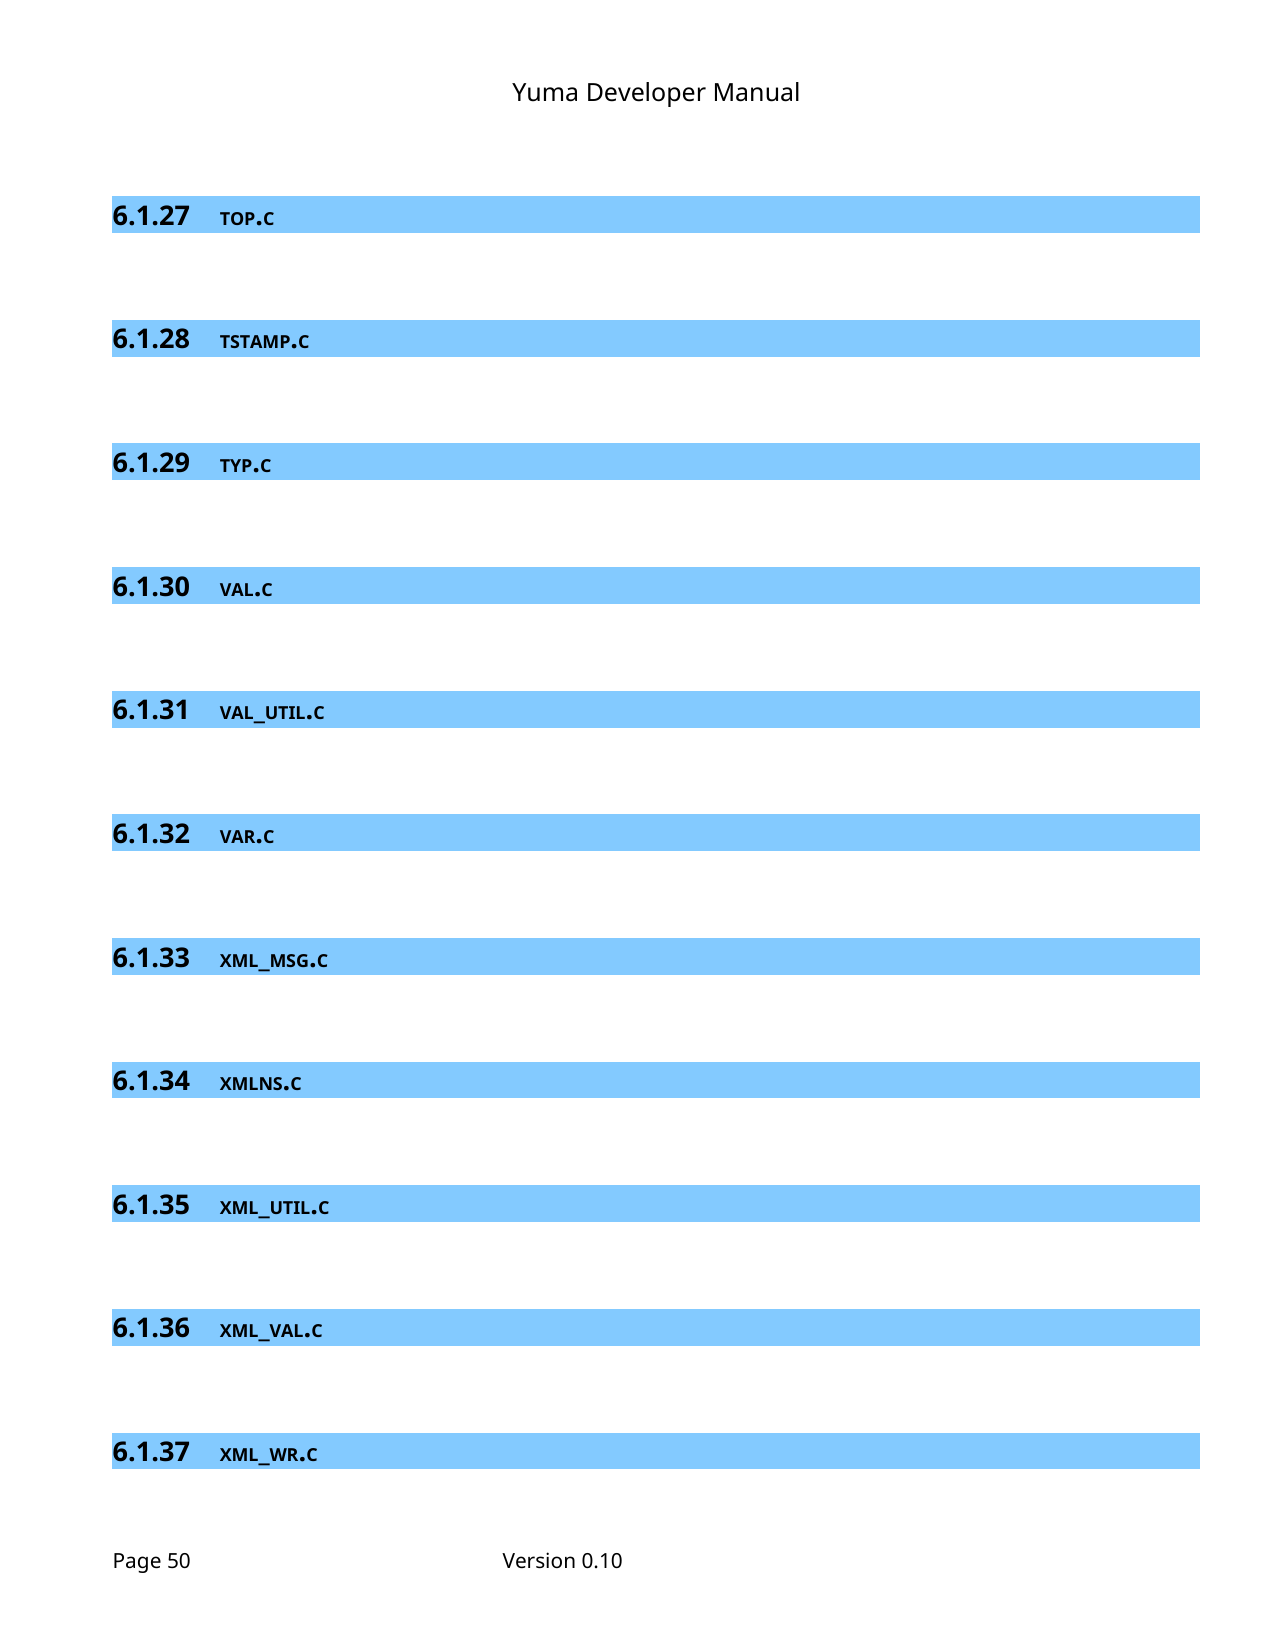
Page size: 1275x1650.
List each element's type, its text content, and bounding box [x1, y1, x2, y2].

subtitle xml_val.c [112, 1309, 1200, 1346]
subtitle typ.c [112, 443, 1200, 480]
subtitle val.c [112, 567, 1200, 604]
subtitle xmlns.c [112, 1062, 1200, 1098]
subtitle top.c [112, 196, 1200, 233]
subtitle xml_wr.c [112, 1433, 1200, 1469]
subtitle xml_util.c [112, 1185, 1200, 1222]
subtitle xml_msg.c [112, 938, 1200, 975]
subtitle tstamp.c [112, 320, 1200, 357]
subtitle val_util.c [112, 691, 1200, 728]
subtitle var.c [112, 814, 1200, 851]
